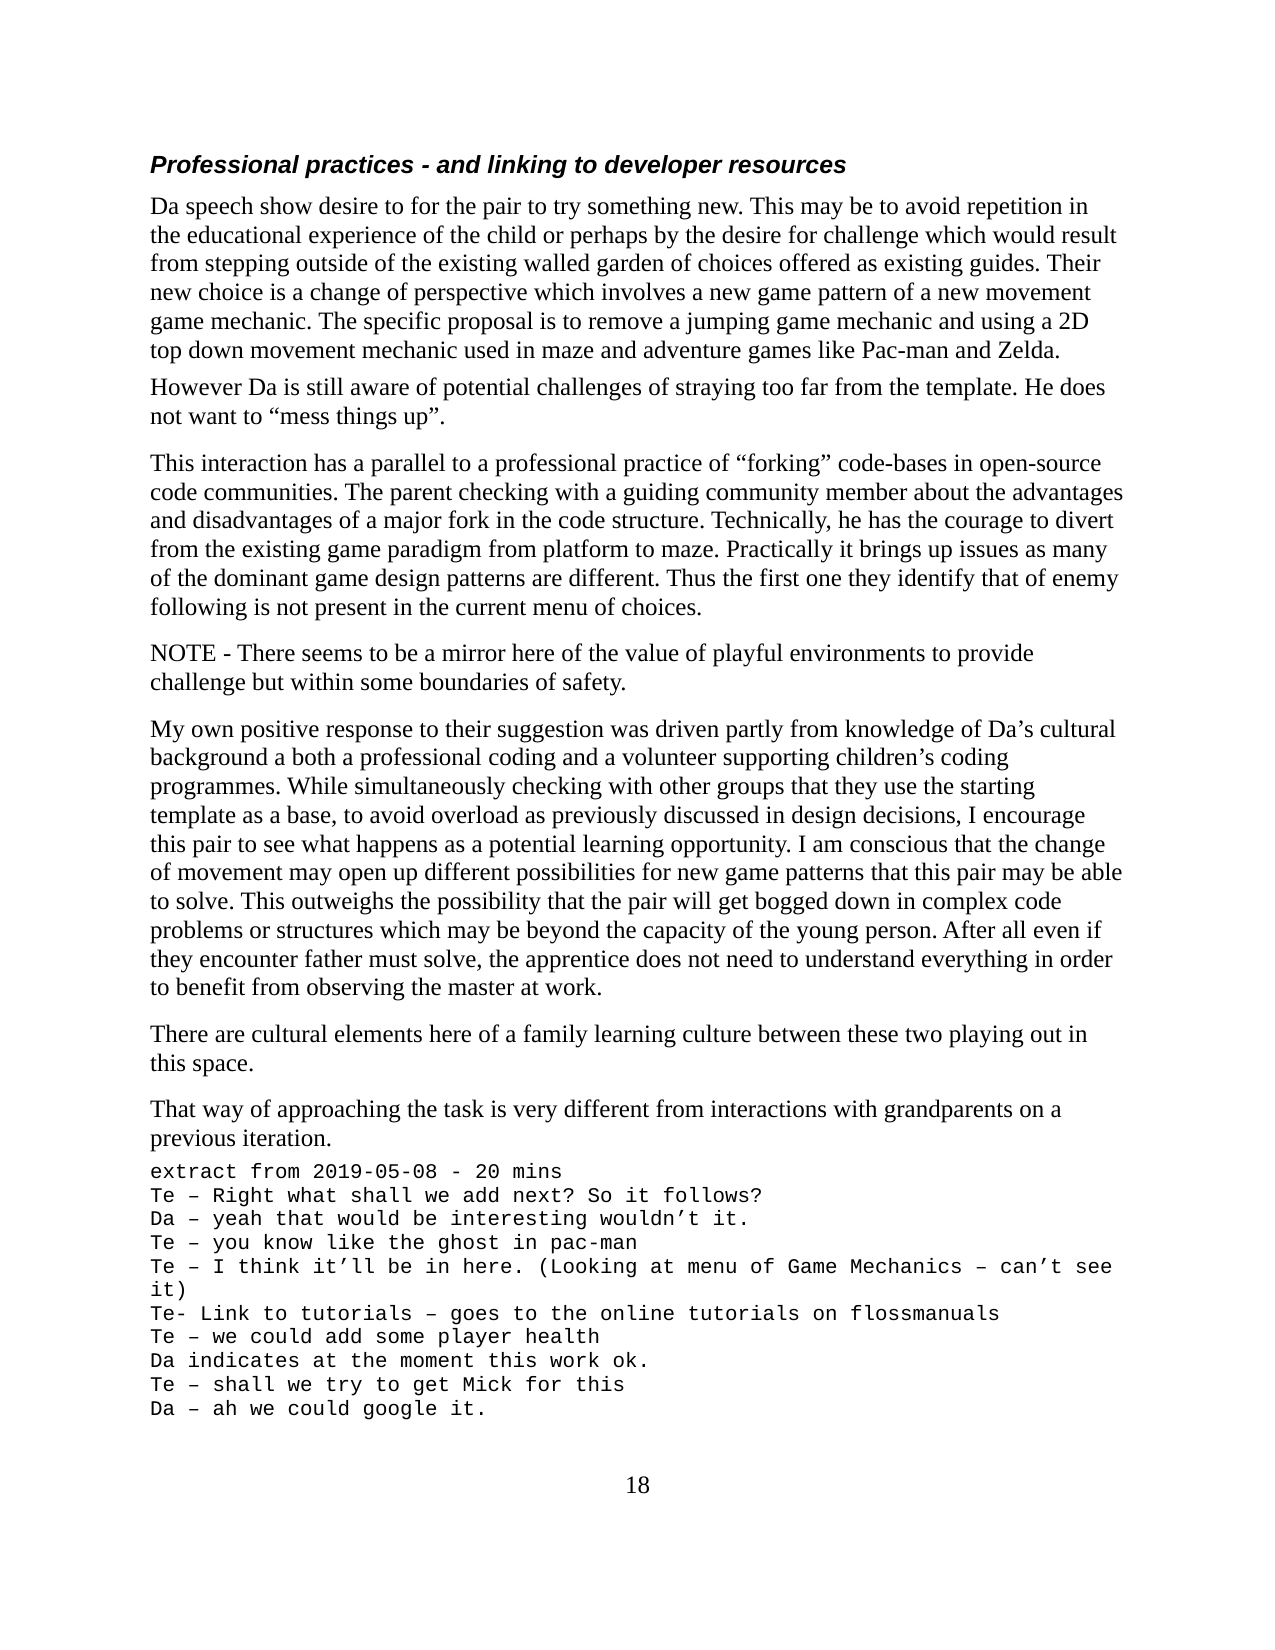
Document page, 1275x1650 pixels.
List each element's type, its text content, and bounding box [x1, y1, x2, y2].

text That way of approaching the task is very different from interactions with grandparents on a previous iteration. [150, 1094, 1125, 1152]
text There are cultural elements here of a family learning culture between these two playing out in this space. [150, 1019, 1125, 1077]
text Da indicates at the moment this work ok. [150, 1350, 1125, 1374]
text Da speech show desire to for the pair to try something new. This may be to avoid repetition in the educational experience of the child or perhaps by the desire for challenge which would result from stepping outside of the existing walled garden of choices offered as existing guides. Their new choice is a change of perspective which involves a new game pattern of a new movement game mechanic. The specific proposal is to remove a jumping game mechanic and using a 2D top down movement mechanic used in maze and adventure games like Pac-man and Zelda. [150, 191, 1125, 363]
text This interaction has a parallel to a professional practice of “forking” code-bases in open-source code communities. The parent checking with a guiding community member about the advantages and disadvantages of a major fork in the code structure. Technically, he has the courage to divert from the existing game paradigm from platform to maze. Practically it brings up issues as many of the dominant game design patterns are different. Thus the first one they identify that of enemy following is not present in the current menu of choices. [150, 448, 1125, 620]
text Da – yeah that would be interesting wouldn’t it. [150, 1208, 1125, 1232]
text Te – Right what shall we add next? So it follows? [150, 1185, 1125, 1208]
text Te – I think it’ll be in here. (Looking at menu of Game Mechanics – can’t see it) [150, 1256, 1125, 1303]
text Te – we could add some player health [150, 1327, 1125, 1350]
text Te – shall we try to get Mick for this [150, 1374, 1125, 1397]
text Te – you know like the ghost in pac-man [150, 1232, 1125, 1256]
text extract from 2019-05-08 - 20 mins [150, 1161, 1125, 1185]
text Da – ah we could google it. [150, 1397, 1125, 1421]
subtitle Professional practices - and linking to developer resources [150, 150, 1125, 178]
text NOTE - There seems to be a mirror here of the value of playful environments to provide challenge but within some boundaries of safety. [150, 638, 1125, 696]
text Te- Link to tutorials – goes to the online tutorials on flossmanuals [150, 1303, 1125, 1327]
text My own positive response to their suggestion was driven partly from knowledge of Da’s cultural background a both a professional coding and a volunteer supporting children’s coding programmes. While simultaneously checking with other groups that they use the starting template as a base, to avoid overload as previously discussed in design decisions, I encourage this pair to see what happens as a potential learning opportunity. I am conscious that the change of movement may open up different possibilities for new game patterns that this pair may be able to solve. This outweighs the possibility that the pair will get bogged down in complex code problems or structures which may be beyond the capacity of the young person. After all even if they encounter father must solve, the apprentice does not need to understand everything in order to benefit from observing the master at work. [150, 714, 1125, 1001]
text However Da is still aware of potential challenges of straying too far from the template. He does not want to “mess things up”. [150, 372, 1125, 430]
